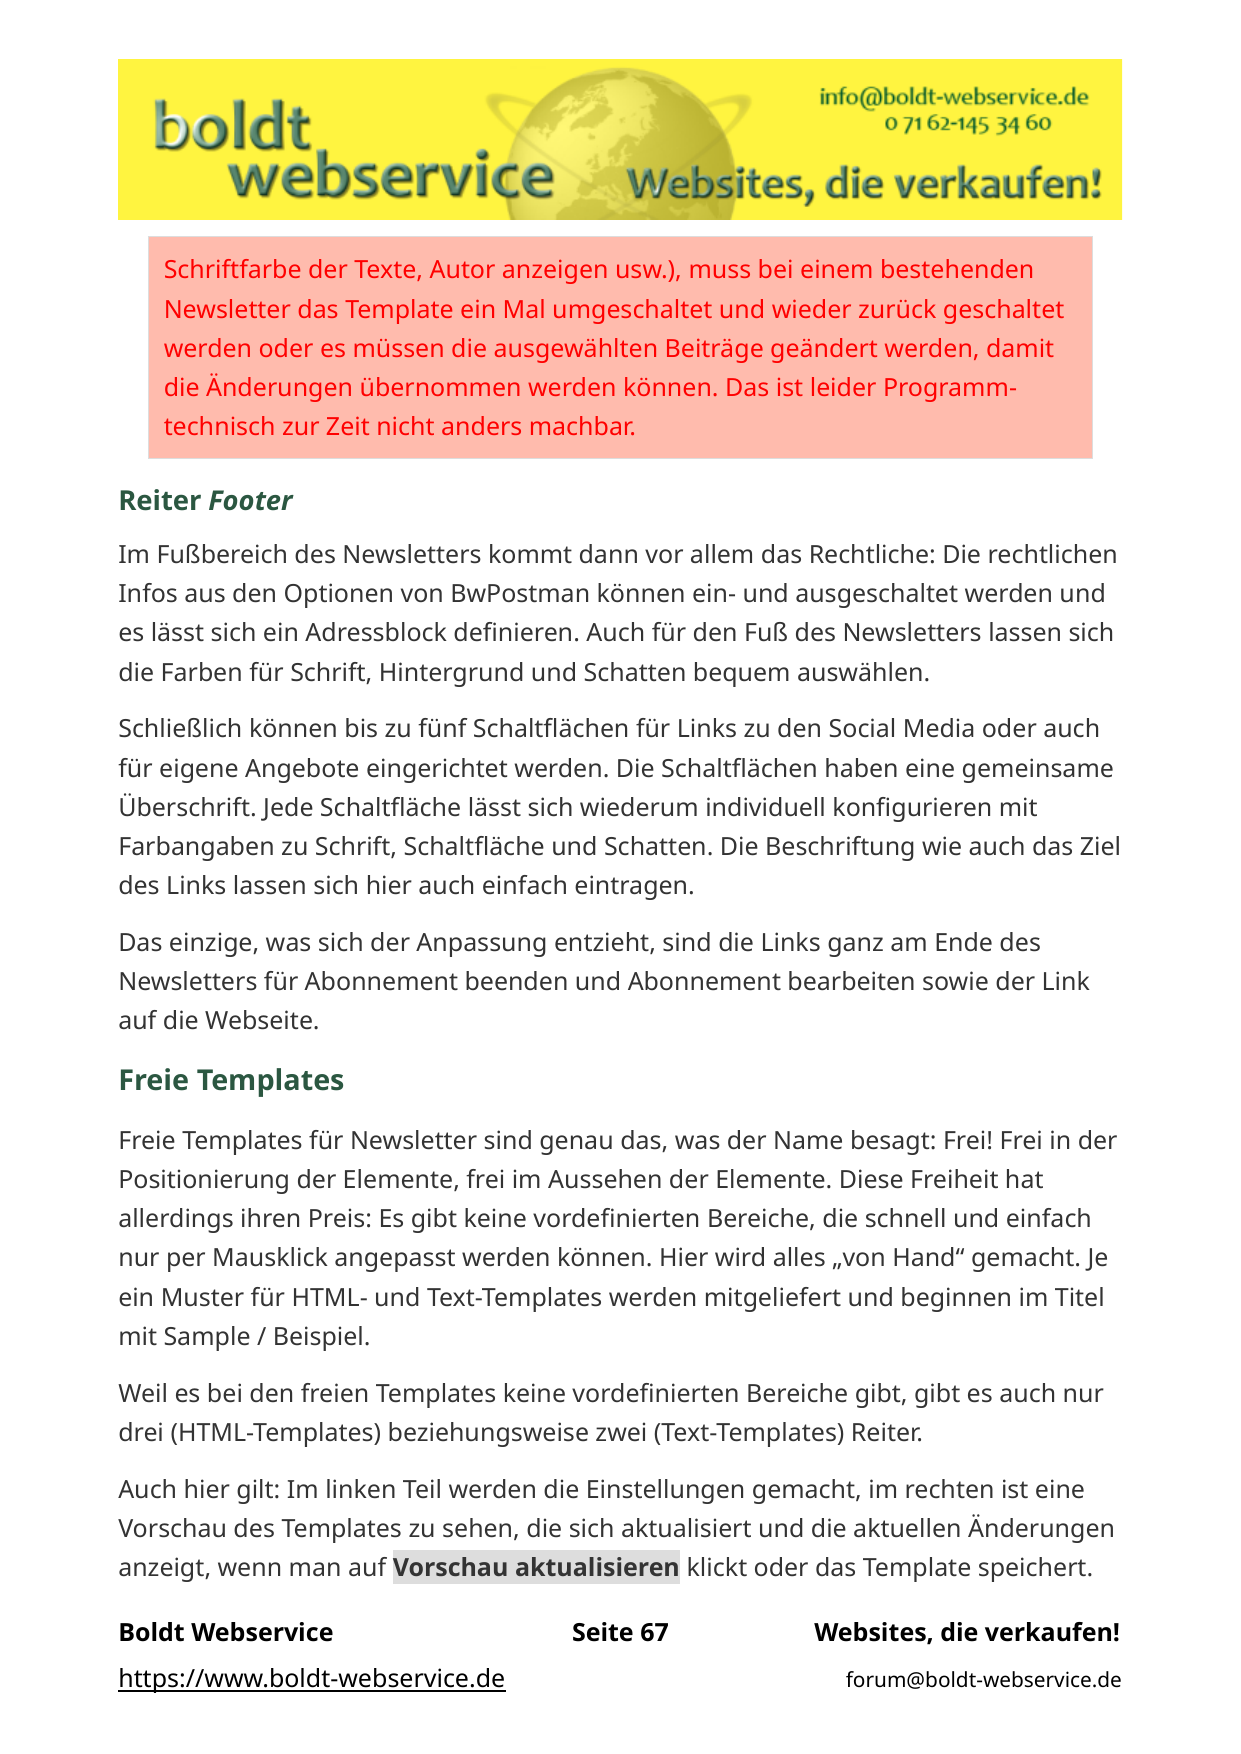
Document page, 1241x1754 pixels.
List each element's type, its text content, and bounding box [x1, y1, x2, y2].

text Freie Templates für Newsletter sind genau das, was der Name besagt: Frei! Frei in der Positionierung der Elemente, frei im Aussehen der Elemente. Diese Freiheit hat allerdings ihren Preis: Es gibt keine vordefinierten Bereiche, die schnell und einfach nur per Mausklick angepasst werden können. Hier wird alles „von Hand“ gemacht. Je ein Muster für HTML- und Text-Templates werden mitgeliefert und beginnen im Titel mit Sample / Beispiel. [118, 1123, 1122, 1352]
text Auch hier gilt: Im linken Teil werden die Einstellungen gemacht, im rechten ist eine Vorschau des Templates zu sehen, die sich aktualisiert und die aktuellen Änderungen anzeigt, wenn man auf Vorschau aktualisieren klickt oder das Template speichert. [118, 1471, 1122, 1584]
text Schriftfarbe der Texte, Autor anzeigen usw.), muss bei einem bestehenden Newsletter das Template ein Mal umgeschaltet und wieder zurück geschaltet werden oder es müssen die ausgewählten Beiträge geändert werden, damit die Änderungen übernommen werden können. Das ist leider Programm-technisch zur Zeit nicht anders machbar. [149, 237, 1092, 458]
text Schließlich können bis zu fünf Schaltflächen für Links zu den Social Media oder auch für eigene Angebote eingerichtet werden. Die Schaltflächen haben eine gemeinsame Überschrift. Jede Schaltfläche lässt sich wiederum individuell konfigurieren mit Farbangaben zu Schrift, Schaltfläche und Schatten. Die Beschriftung wie auch das Ziel des Links lassen sich hier auch einfach eintragen. [118, 711, 1122, 902]
subtitle Freie Templates [118, 1060, 1122, 1099]
text Im Fußbereich des Newsletters kommt dann vor allem das Rechtliche: Die rechtlichen Infos aus den Optionen von BwPostman können ein- und ausgeschaltet werden und es lässt sich ein Adressblock definieren. Auch für den Fuß des Newsletters lassen sich die Farben für Schrift, Hintergrund und Schatten bequem auswählen. [118, 537, 1122, 688]
text Weil es bei den freien Templates keine vordefinierten Bereiche gibt, gibt es auch nur drei (HTML-Templates) beziehungsweise zwei (Text-Templates) Reiter. [118, 1375, 1122, 1448]
subtitle Reiter Footer [118, 481, 1122, 519]
text Das einzige, was sich der Anpassung entzieht, sind die Links ganz am Ende des Newsletters für Abonnement beenden und Abonnement bearbeiten sowie der Link auf die Webseite. [118, 924, 1122, 1037]
picture [118, 59, 1123, 220]
